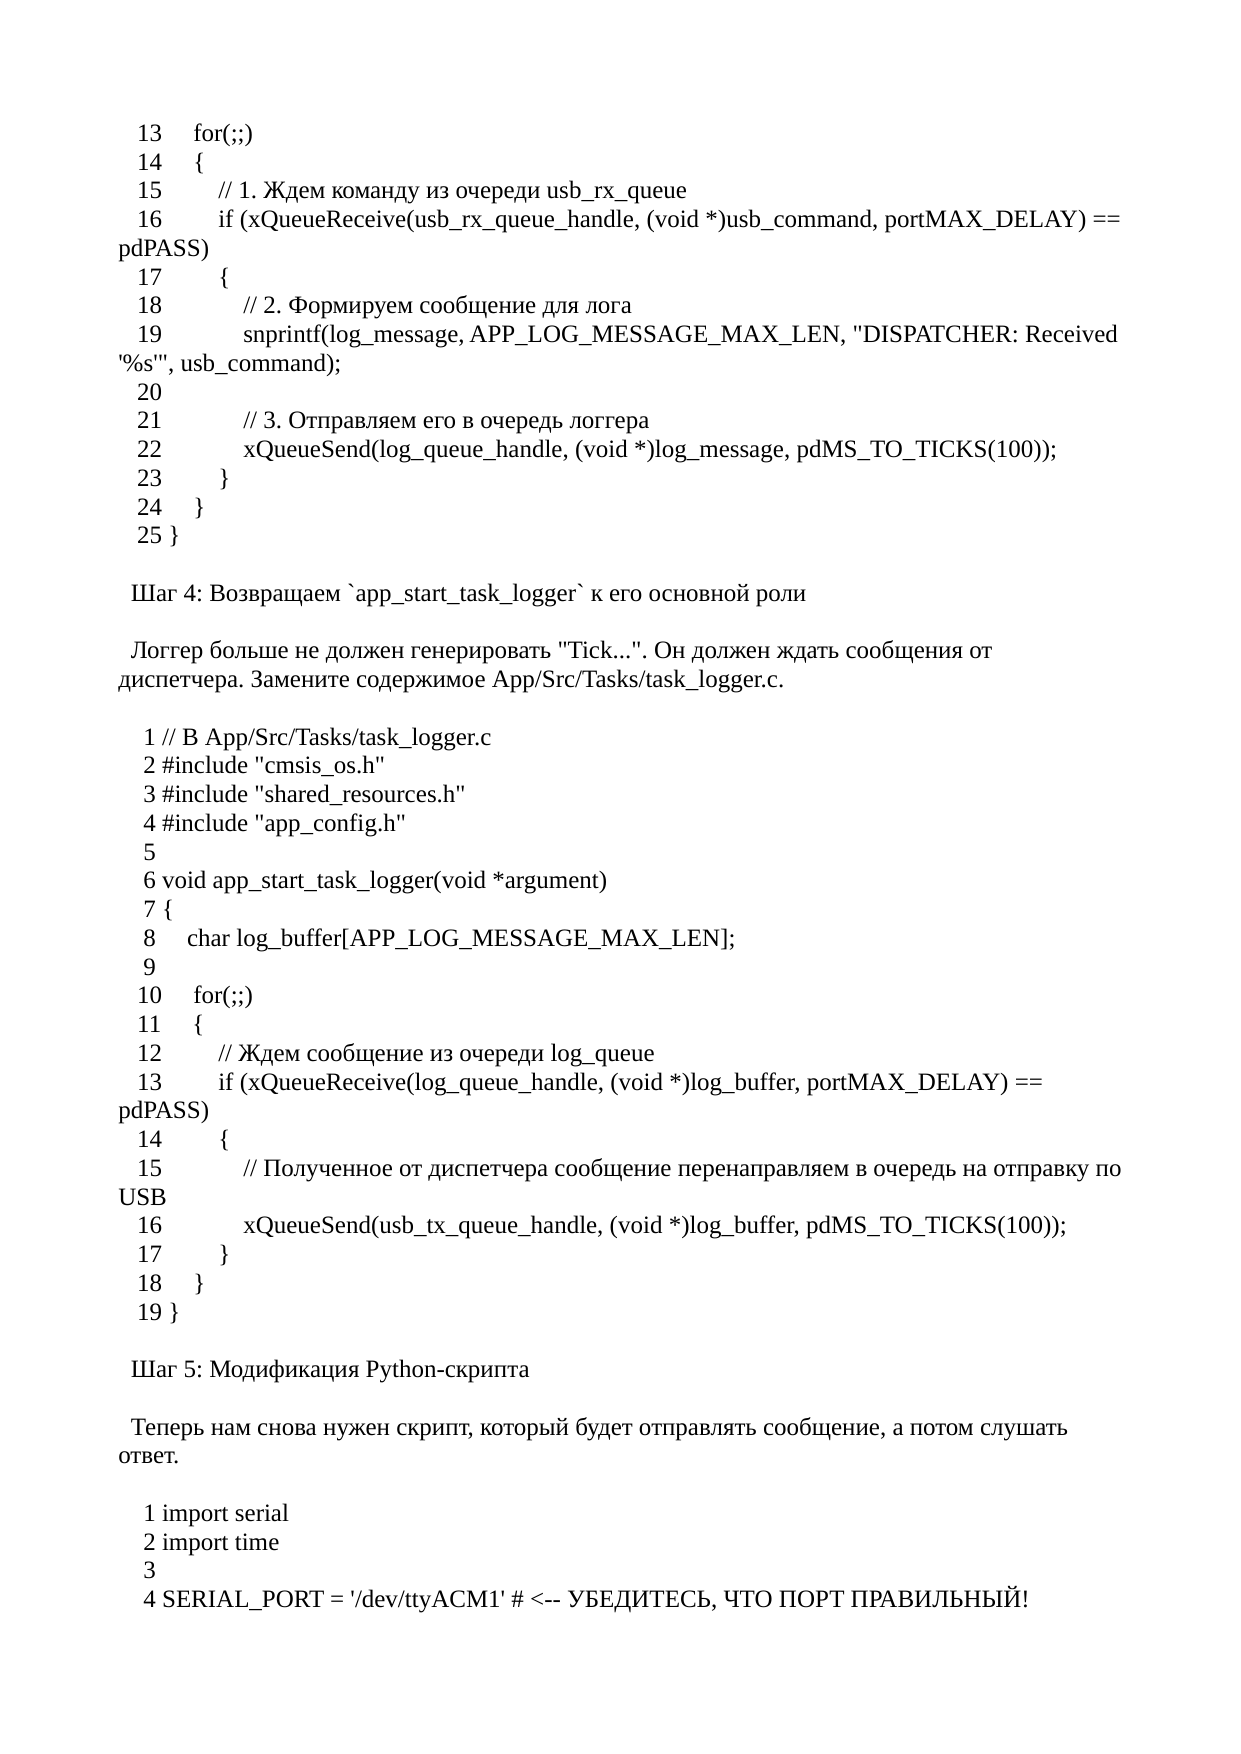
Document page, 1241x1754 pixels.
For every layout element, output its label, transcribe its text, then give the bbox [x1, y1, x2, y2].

text Шаг 5: Модификация Python-скрипта [118, 1354, 1122, 1383]
text 14 { [118, 147, 1122, 176]
text 3 #include "shared_resources.h" [118, 779, 1122, 808]
text 18 // 2. Формируем сообщение для лога [118, 291, 1122, 319]
text 1 // В App/Src/Tasks/task_logger.c [118, 722, 1122, 751]
text 17 } [118, 1239, 1122, 1268]
text 12 // Ждем сообщение из очереди log_queue [118, 1038, 1122, 1067]
text 15 // 1. Ждем команду из очереди usb_rx_queue [118, 176, 1122, 204]
text 14 { [118, 1124, 1122, 1153]
text Теперь нам снова нужен скрипт, который будет отправлять сообщение, а потом слушать ответ. [118, 1412, 1122, 1469]
text 16 xQueueSend(usb_tx_queue_handle, (void *)log_buffer, pdMS_TO_TICKS(100)); [118, 1211, 1122, 1239]
text 1 import serial [118, 1498, 1122, 1527]
text 25 } [118, 521, 1122, 549]
text 6 void app_start_task_logger(void *argument) [118, 866, 1122, 894]
text 9 [118, 952, 1122, 981]
text 13 for(;;) [118, 118, 1122, 147]
text 3 [118, 1556, 1122, 1584]
text 2 #include "cmsis_os.h" [118, 751, 1122, 779]
text 11 { [118, 1009, 1122, 1038]
text 13 if (xQueueReceive(log_queue_handle, (void *)log_buffer, portMAX_DELAY) == pdPASS) [118, 1067, 1122, 1124]
text 15 // Полученное от диспетчера сообщение перенаправляем в очередь на отправку по USB [118, 1153, 1122, 1211]
text 4 SERIAL_PORT = '/dev/ttyACM1' # <-- УБЕДИТЕСЬ, ЧТО ПОРТ ПРАВИЛЬНЫЙ! [118, 1584, 1122, 1613]
text 19 } [118, 1297, 1122, 1326]
text 17 { [118, 262, 1122, 291]
text 19 snprintf(log_message, APP_LOG_MESSAGE_MAX_LEN, "DISPATCHER: Received '%s'", usb_command); [118, 319, 1122, 377]
text 20 [118, 377, 1122, 406]
text 22 xQueueSend(log_queue_handle, (void *)log_message, pdMS_TO_TICKS(100)); [118, 434, 1122, 463]
text 24 } [118, 492, 1122, 521]
text 18 } [118, 1268, 1122, 1297]
text Шаг 4: Возвращаем `app_start_task_logger` к его основной роли [118, 578, 1122, 607]
text 4 #include "app_config.h" [118, 808, 1122, 837]
text 8 char log_buffer[APP_LOG_MESSAGE_MAX_LEN]; [118, 923, 1122, 952]
text 5 [118, 837, 1122, 866]
text 7 { [118, 894, 1122, 923]
text 23 } [118, 463, 1122, 492]
text 16 if (xQueueReceive(usb_rx_queue_handle, (void *)usb_command, portMAX_DELAY) == pdPASS) [118, 204, 1122, 262]
text 2 import time [118, 1527, 1122, 1556]
text 10 for(;;) [118, 981, 1122, 1009]
text Логгер больше не должен генерировать "Tick...". Он должен ждать сообщения от диспетчера. Замените содержимое App/Src/Tasks/task_logger.c. [118, 636, 1122, 693]
text 21 // 3. Отправляем его в очередь логгера [118, 406, 1122, 434]
